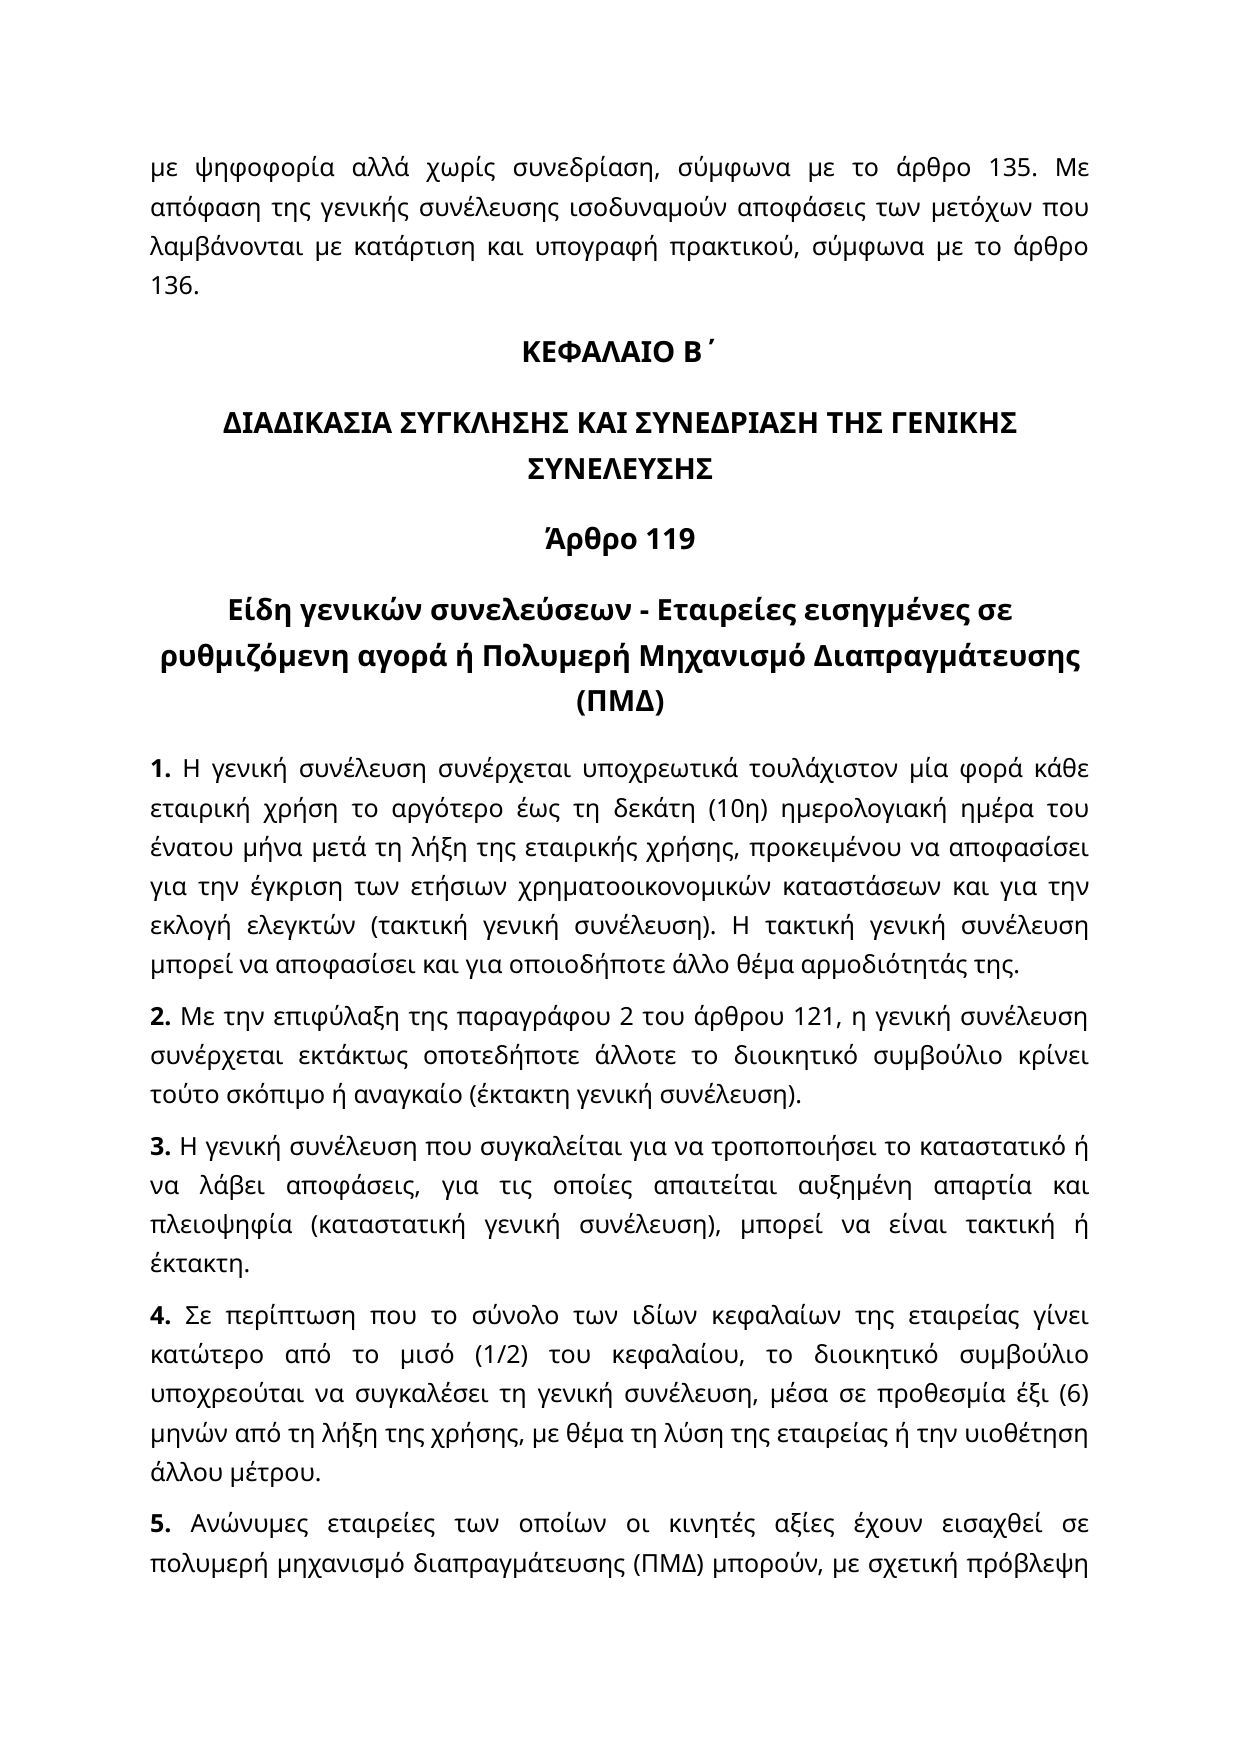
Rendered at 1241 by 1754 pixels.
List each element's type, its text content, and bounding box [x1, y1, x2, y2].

subtitle ΔΙΑΔΙΚΑΣΙΑ ΣΥΓΚΛΗΣΗΣ ΚΑΙ ΣΥΝΕΔΡΙΑΣΗ ΤΗΣ ΓΕΝΙΚΗΣ ΣΥΝΕΛΕΥΣΗΣ [150, 402, 1090, 488]
text 5. Ανώνυμες εταιρείες των οποίων οι κινητές αξίες έχουν εισαχθεί σε πολυμερή μηχανισμό διαπραγμάτευσης (ΠΜΔ) μπορούν, με σχετική πρόβλεψη [150, 1506, 1090, 1579]
subtitle Άρθρο 119 [150, 518, 1090, 558]
text με ψηφοφορία αλλά χωρίς συνεδρίαση, σύμφωνα με το άρθρο 135. Με απόφαση της γενικής συνέλευσης ισοδυναμούν αποφάσεις των μετόχων που λαμβάνονται με κατάρτιση και υπογραφή πρακτικού, σύμφωνα με το άρθρο 136. [150, 150, 1090, 302]
text 2. Με την επιφύλαξη της παραγράφου 2 του άρθρου 121, η γενική συνέλευση συνέρχεται εκτάκτως οποτεδήποτε άλλοτε το διοικητικό συμβούλιο κρίνει τούτο σκόπιμο ή αναγκαίο (έκτακτη γενική συνέλευση). [150, 998, 1090, 1111]
text 3. Η γενική συνέλευση που συγκαλείται για να τροποποιήσει το καταστατικό ή να λάβει αποφάσεις, για τις οποίες απαιτείται αυξημένη απαρτία και πλειοψηφία (καταστατική γενική συνέλευση), μπορεί να είναι τακτική ή έκτακτη. [150, 1128, 1090, 1280]
subtitle Είδη γενικών συνελεύσεων - Εταιρείες εισηγμένες σε ρυθμιζόμενη αγορά ή Πολυμερή Μηχανισμό Διαπραγμάτευσης (ΠΜΔ) [150, 589, 1090, 720]
text 1. Η γενική συνέλευση συνέρχεται υποχρεωτικά τουλάχιστον μία φορά κάθε εταιρική χρήση το αργότερο έως τη δεκάτη (10η) ημερολογιακή ημέρα του ένατου μήνα μετά τη λήξη της εταιρικής χρήσης, προκειμένου να αποφασίσει για την έγκριση των ετήσιων χρηματοοικονομικών καταστάσεων και για την εκλογή ελεγκτών (τακτική γενική συνέλευση). Η τακτική γενική συνέλευση μπορεί να αποφασίσει και για οποιοδήποτε άλλο θέμα αρμοδιότητάς της. [150, 751, 1090, 981]
subtitle ΚΕΦΑΛΑΙΟ Β΄ [150, 332, 1090, 371]
text 4. Σε περίπτωση που το σύνολο των ιδίων κεφαλαίων της εταιρείας γίνει κατώτερο από το μισό (1/2) του κεφαλαίου, το διοικητικό συμβούλιο υποχρεούται να συγκαλέσει τη γενική συνέλευση, μέσα σε προθεσμία έξι (6) μηνών από τη λήξη της χρήσης, με θέμα τη λύση της εταιρείας ή την υιοθέτηση άλλου μέτρου. [150, 1298, 1090, 1488]
